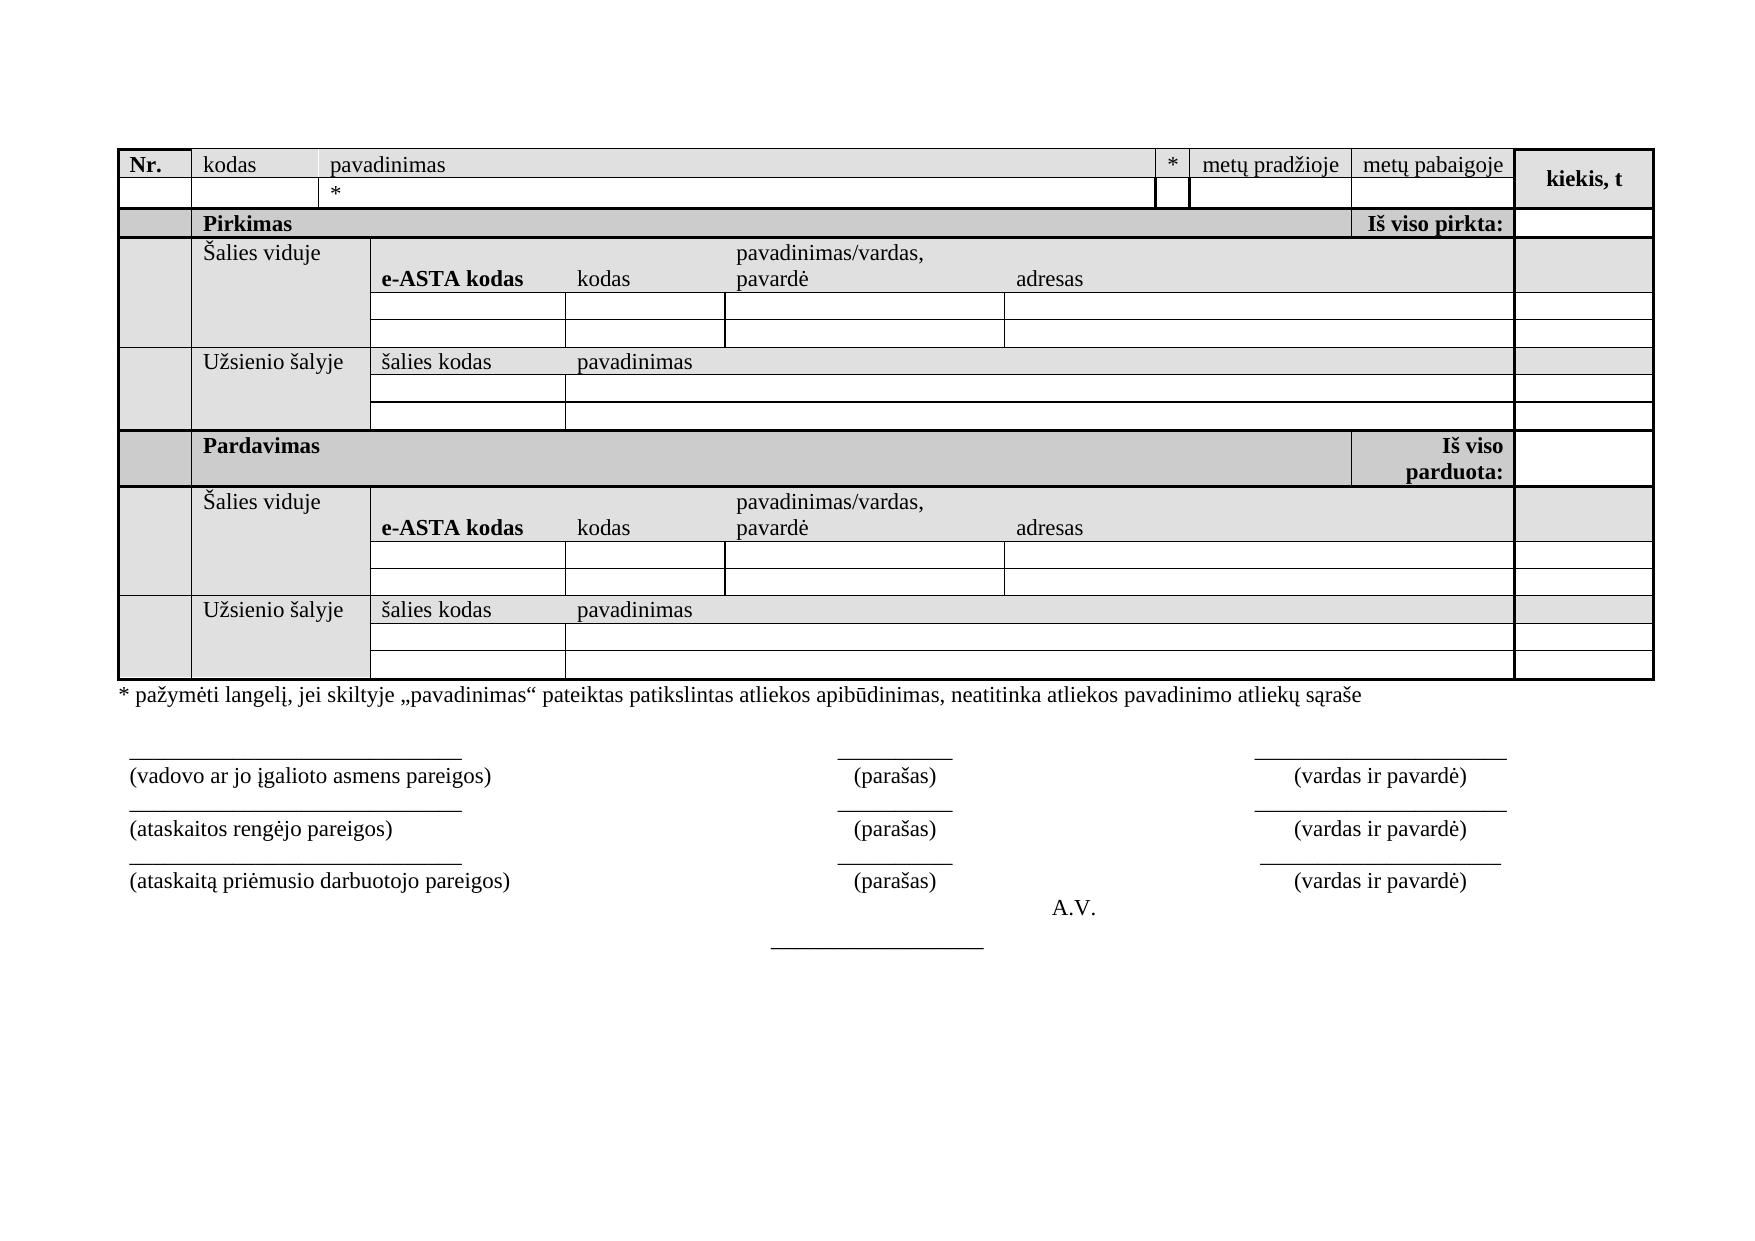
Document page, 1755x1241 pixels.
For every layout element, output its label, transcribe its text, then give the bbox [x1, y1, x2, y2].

text * pažymėti langelį, jei skiltyje „pavadinimas“ pateiktas patikslintas atliekos apibūdinimas, neatitinka atliekos pavadinimo atliekų sąraše [118, 681, 1636, 707]
table_cell * [1156, 149, 1189, 177]
table_cell [1352, 178, 1513, 207]
table_cell e-ASTA kodas [371, 488, 566, 541]
table_cell [371, 651, 565, 677]
table_cell [566, 542, 724, 568]
table_cell [371, 320, 565, 347]
table_header Nr. [120, 151, 191, 177]
table_cell [566, 569, 724, 595]
table_cell [192, 541, 370, 568]
table_cell Užsienio šalyje [192, 348, 370, 374]
table_cell [566, 624, 1513, 650]
table_cell [120, 401, 191, 429]
table_cell [726, 293, 1004, 319]
table_header _____________________________ (vadovo ar jo įgalioto asmens pareigos) [118, 736, 683, 788]
table_header kiekis, t [1516, 151, 1652, 207]
table_cell [1516, 293, 1652, 319]
table_cell [120, 239, 191, 292]
table_cell pavadinimas/vardas, pavardė [725, 239, 1005, 292]
table_cell _____________________________ (ataskaitos rengėjo pareigos) [118, 789, 683, 841]
table_cell [192, 650, 370, 677]
table_cell [1516, 403, 1652, 429]
table_cell [1157, 178, 1188, 207]
table_cell [192, 623, 370, 650]
table_cell A.V. [683, 894, 1107, 923]
table_cell Iš viso parduota: [1352, 432, 1513, 485]
table_cell [120, 319, 191, 347]
table_cell [120, 348, 191, 374]
table_cell metų pabaigoje [1352, 149, 1513, 177]
text _________________ [118, 923, 1636, 951]
table_cell kodas [192, 149, 318, 177]
table_cell _____________________________ (ataskaitą priėmusio darbuotojo pareigos) [118, 841, 683, 894]
table_cell [371, 293, 565, 319]
table_cell Užsienio šalyje [192, 596, 370, 623]
table_cell [118, 894, 683, 923]
table_cell [1516, 320, 1652, 347]
table_cell [566, 403, 1513, 429]
table_cell kodas [566, 488, 725, 541]
table_cell [120, 541, 191, 568]
table_cell pavadinimas [319, 149, 1155, 177]
table_cell Pirkimas [192, 210, 1351, 236]
table_header ______________________ (vardas ir pavardė) [1108, 736, 1653, 788]
table_cell [371, 569, 565, 595]
table_cell [1516, 210, 1652, 236]
table_cell e-ASTA kodas [371, 239, 566, 292]
table_cell ______________________ (vardas ir pavardė) [1108, 789, 1653, 841]
table_cell [120, 623, 191, 650]
table_cell [566, 375, 1513, 401]
table_cell Iš viso pirkta: [1352, 210, 1513, 236]
table_cell [726, 569, 1004, 595]
table_cell [120, 488, 191, 541]
table_cell adresas [1005, 488, 1513, 541]
table_cell _____________________ (vardas ir pavardė) [1108, 841, 1653, 894]
table_cell [120, 596, 191, 623]
table_cell [371, 403, 565, 429]
table_cell [192, 568, 370, 595]
table_cell [566, 293, 724, 319]
table_cell [1005, 569, 1513, 595]
table_cell Šalies viduje [192, 488, 370, 541]
table_cell adresas [1005, 239, 1513, 292]
table_cell [726, 542, 1004, 568]
table_cell metų pradžioje [1190, 149, 1351, 177]
table_cell * [319, 178, 1154, 207]
table_cell [566, 320, 724, 347]
table_cell pavadinimas [566, 348, 1513, 374]
table_cell [120, 292, 191, 319]
table_cell [120, 210, 191, 236]
table_cell pavadinimas/vardas, pavardė [725, 488, 1005, 541]
table_cell [120, 374, 191, 401]
table_cell [1108, 894, 1653, 923]
table_cell [120, 178, 191, 207]
table_cell [566, 651, 1513, 677]
table_cell [1191, 178, 1351, 207]
table_cell [1516, 624, 1652, 650]
table_cell [1005, 320, 1513, 347]
table_cell __________ (parašas) [683, 841, 1107, 894]
table_cell [1005, 542, 1513, 568]
table_cell [1516, 569, 1652, 595]
table_cell šalies kodas [371, 348, 566, 374]
table_cell [1005, 293, 1513, 319]
table_cell [192, 319, 370, 347]
table_cell [120, 432, 191, 485]
table_cell [371, 542, 565, 568]
table_cell [371, 375, 565, 401]
table_cell [1516, 651, 1652, 677]
table_cell [371, 624, 565, 650]
table_cell [1516, 488, 1652, 541]
table_cell [192, 292, 370, 319]
table_cell [1516, 239, 1652, 292]
table_cell šalies kodas [371, 596, 566, 623]
table_cell [192, 401, 370, 429]
table_cell [1516, 375, 1652, 401]
table_cell [1516, 542, 1652, 568]
table_cell [726, 320, 1004, 347]
table_cell [1516, 348, 1652, 374]
table_cell pavadinimas [566, 596, 1513, 623]
table_cell kodas [566, 239, 725, 292]
table_cell [192, 178, 318, 207]
table_cell Šalies viduje [192, 239, 370, 292]
table_cell __________ (parašas) [683, 789, 1107, 841]
table_header __________ (parašas) [683, 736, 1107, 788]
table_cell [1516, 432, 1652, 485]
table_cell [1516, 596, 1652, 623]
table_cell [192, 374, 370, 401]
table_cell [120, 650, 191, 677]
table_cell [120, 568, 191, 595]
table_cell Pardavimas [192, 432, 1351, 485]
